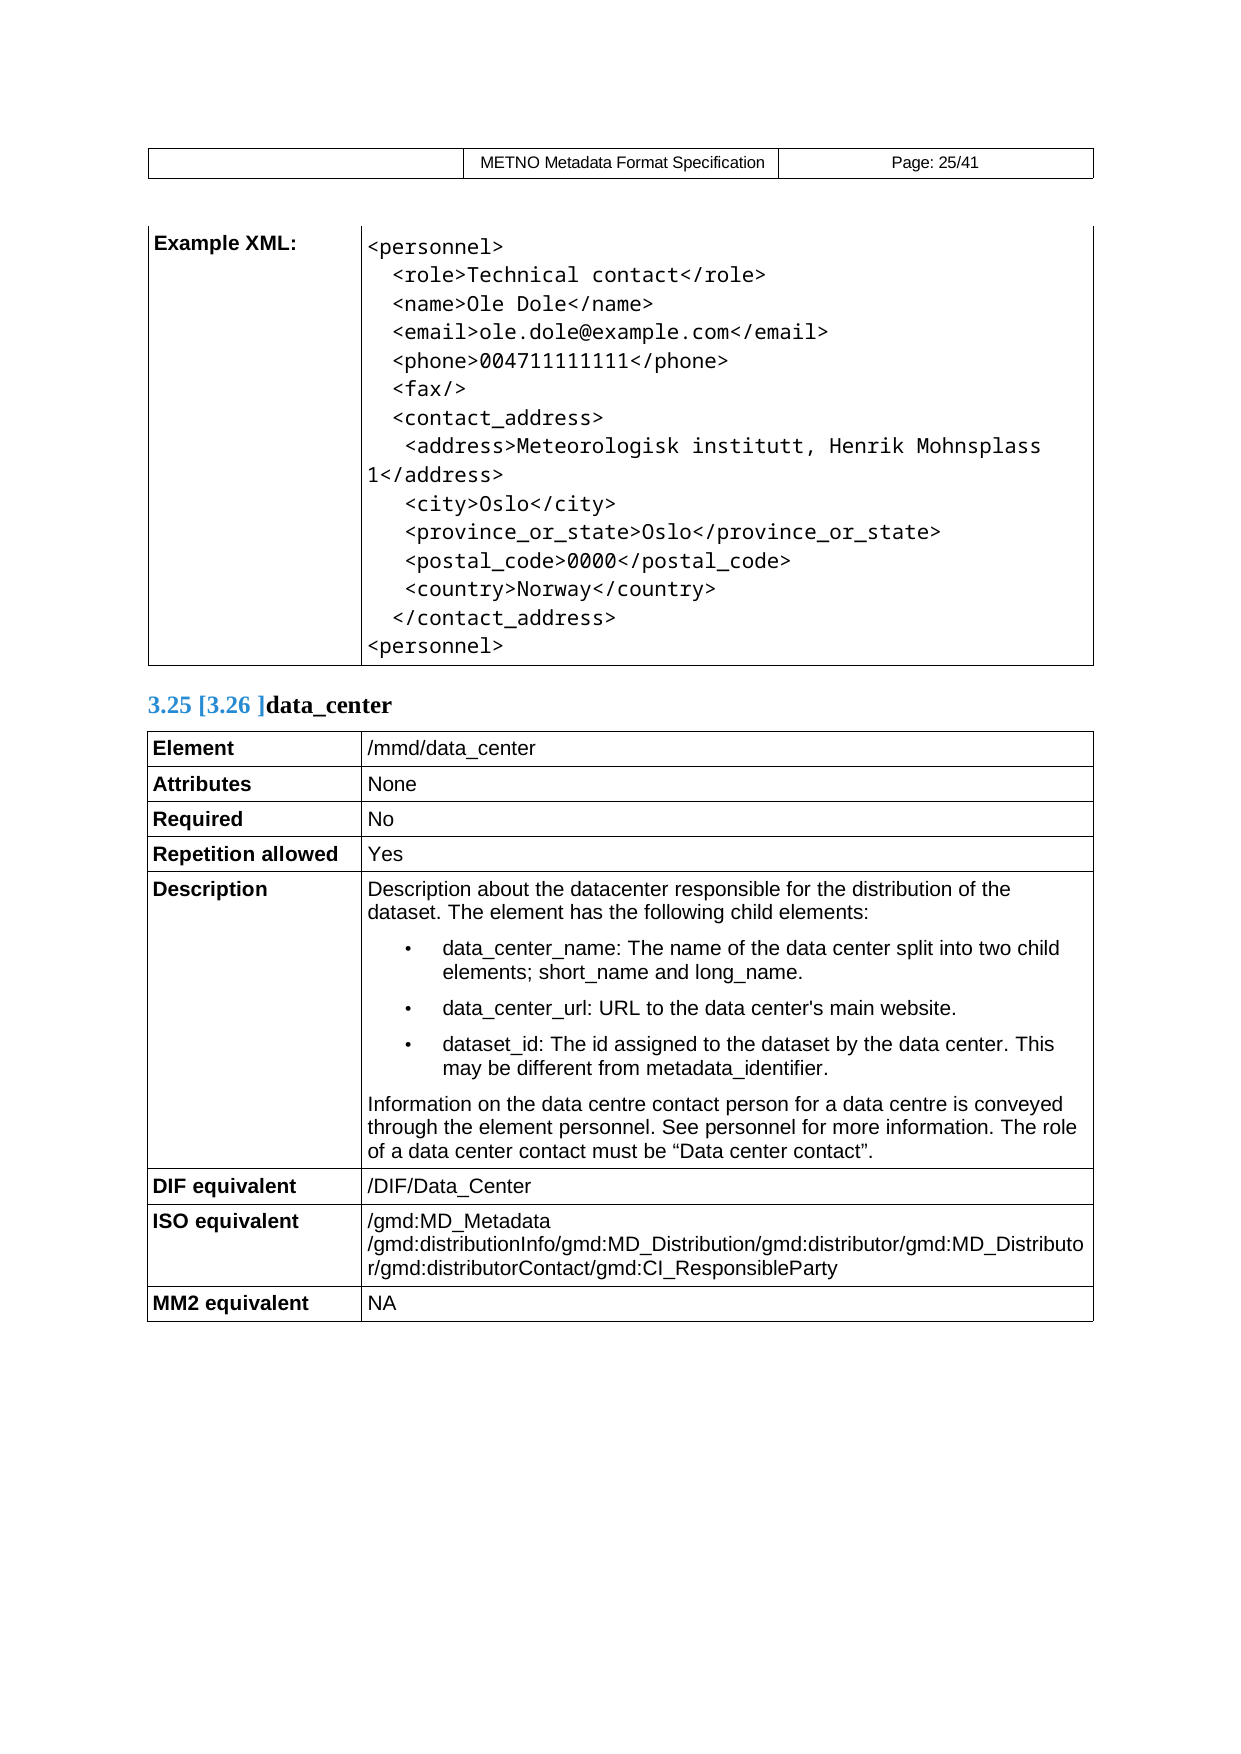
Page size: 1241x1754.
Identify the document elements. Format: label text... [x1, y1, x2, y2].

table_cell No [362, 802, 1093, 836]
table_cell NA [362, 1287, 1093, 1321]
table_header /mmd/data_center [362, 732, 1093, 766]
subtitle data_center [148, 691, 1093, 718]
table_cell Description about the datacenter responsible for the distribution of the dataset. The element has the following child elements: data_center_name: The name of the data center split into two child elements; short_name and long_name. data_center_url: URL to the data center's main website. dataset_id: The id assigned to the dataset by the data center. This may be different from metadata_identifier. Information on the data centre contact person for a data centre is conveyed through the element personnel. See personnel for more information. The role of a data center contact must be “Data center contact”. [362, 872, 1093, 1168]
table_cell Yes [362, 837, 1093, 871]
table_cell MM2 equivalent [148, 1287, 361, 1321]
table_cell <personnel> <role>Technical contact</role> <name>Ole Dole</name> <email>ole.dole@example.com</email> <phone>004711111111</phone> <fax/> <contact_address> <address>Meteorologisk institutt, Henrik Mohnsplass 1</address> <city>Oslo</city> <province_or_state>Oslo</province_or_state> <postal_code>0000</postal_code> <country>Norway</country> </contact_address> <personnel> [362, 226, 1093, 665]
table_cell ISO equivalent [148, 1205, 361, 1286]
table_cell DIF equivalent [148, 1169, 361, 1204]
table_header Element [148, 732, 361, 766]
table_cell Description [148, 872, 361, 1168]
table_cell /DIF/Data_Center [362, 1169, 1093, 1204]
table_cell /gmd:MD_Metadata /gmd:distributionInfo/gmd:MD_Distribution/gmd:distributor/gmd:MD_Distributor/gmd:distributorContact/gmd:CI_ResponsibleParty [362, 1205, 1093, 1286]
table_cell Attributes [148, 767, 361, 801]
table_cell Required [148, 802, 361, 836]
table_cell Example XML: [149, 226, 361, 665]
table_cell Repetition allowed [148, 837, 361, 871]
table_cell None [362, 767, 1093, 801]
